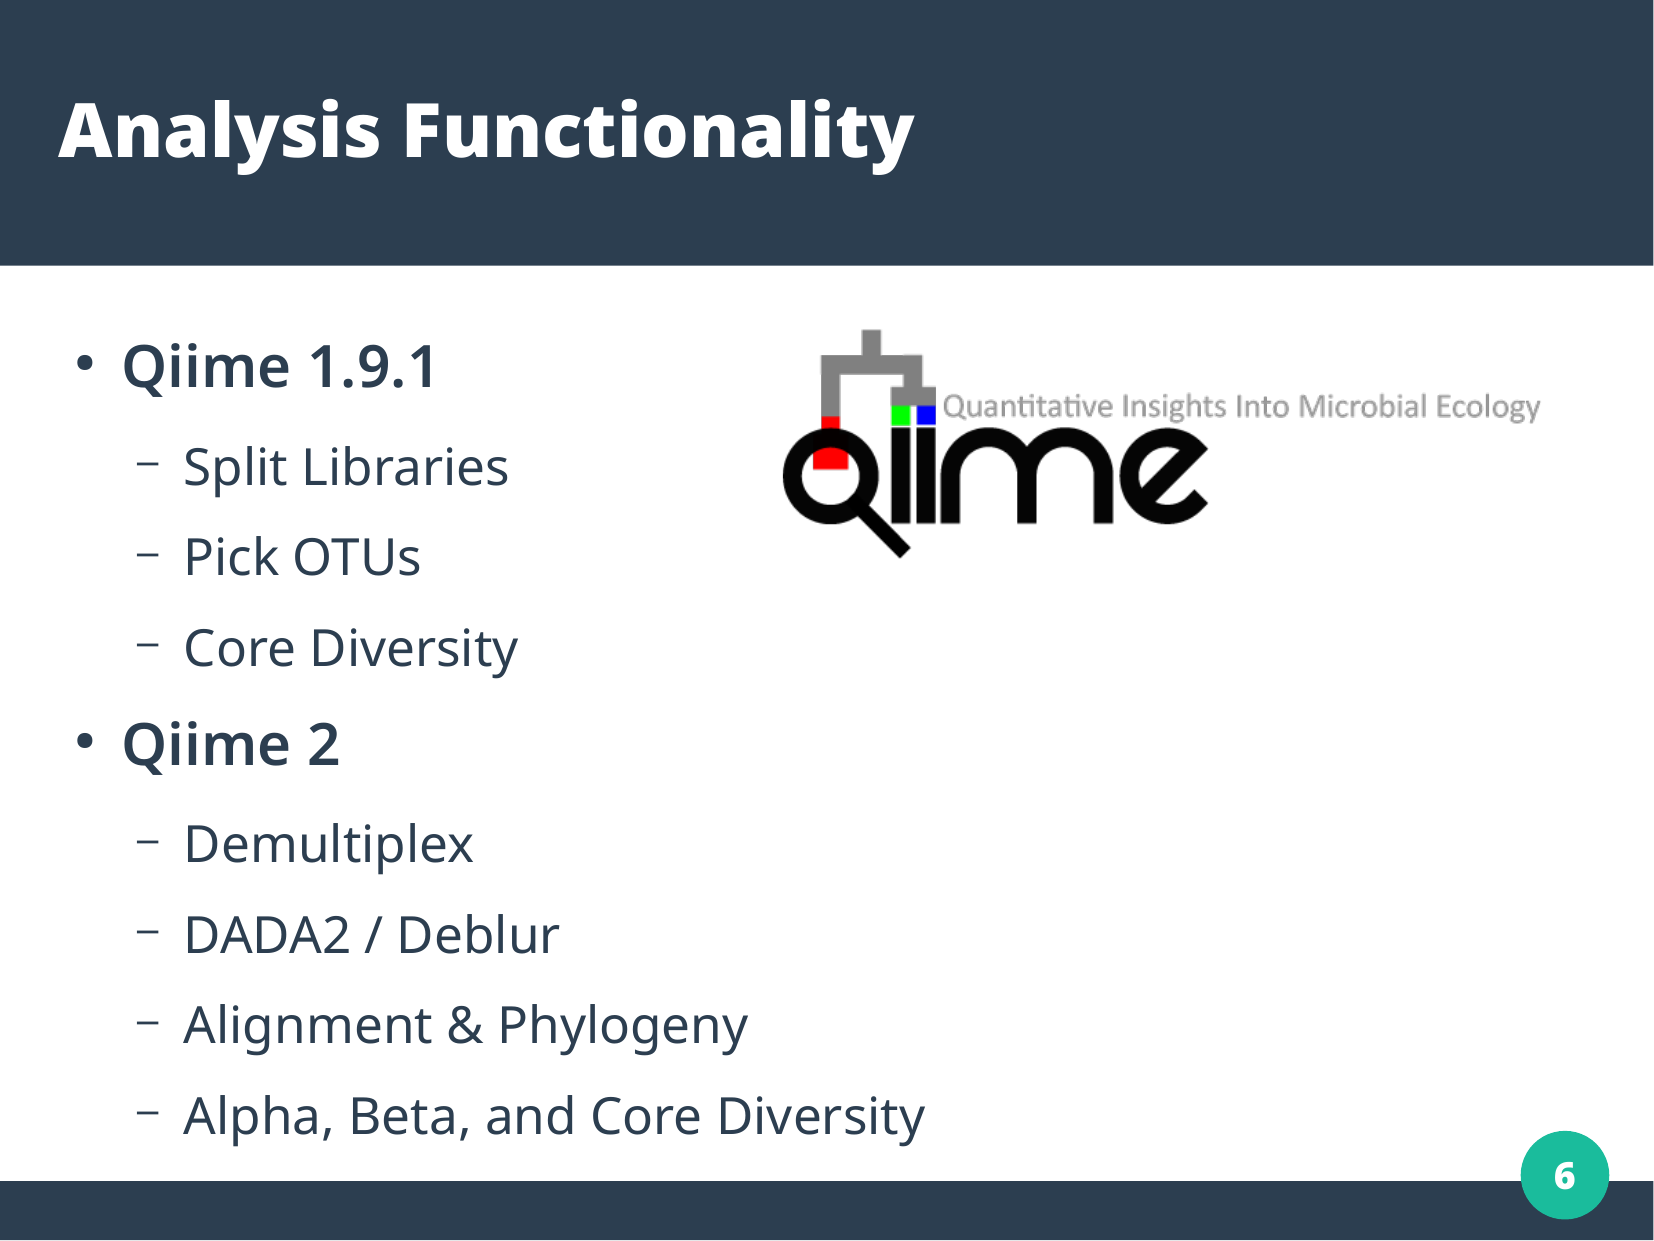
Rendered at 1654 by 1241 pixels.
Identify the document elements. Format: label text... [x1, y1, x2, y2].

list Qiime 1.9.1 Split Libraries Pick OTUs Core Diversity Qiime 2 Demultiplex DADA2 / Deblur Alignment & Phylogeny Alpha, Beta, and Core Diversity [59, 324, 1595, 1152]
title Analysis Functionality [59, 49, 1595, 207]
picture [765, 314, 1558, 571]
